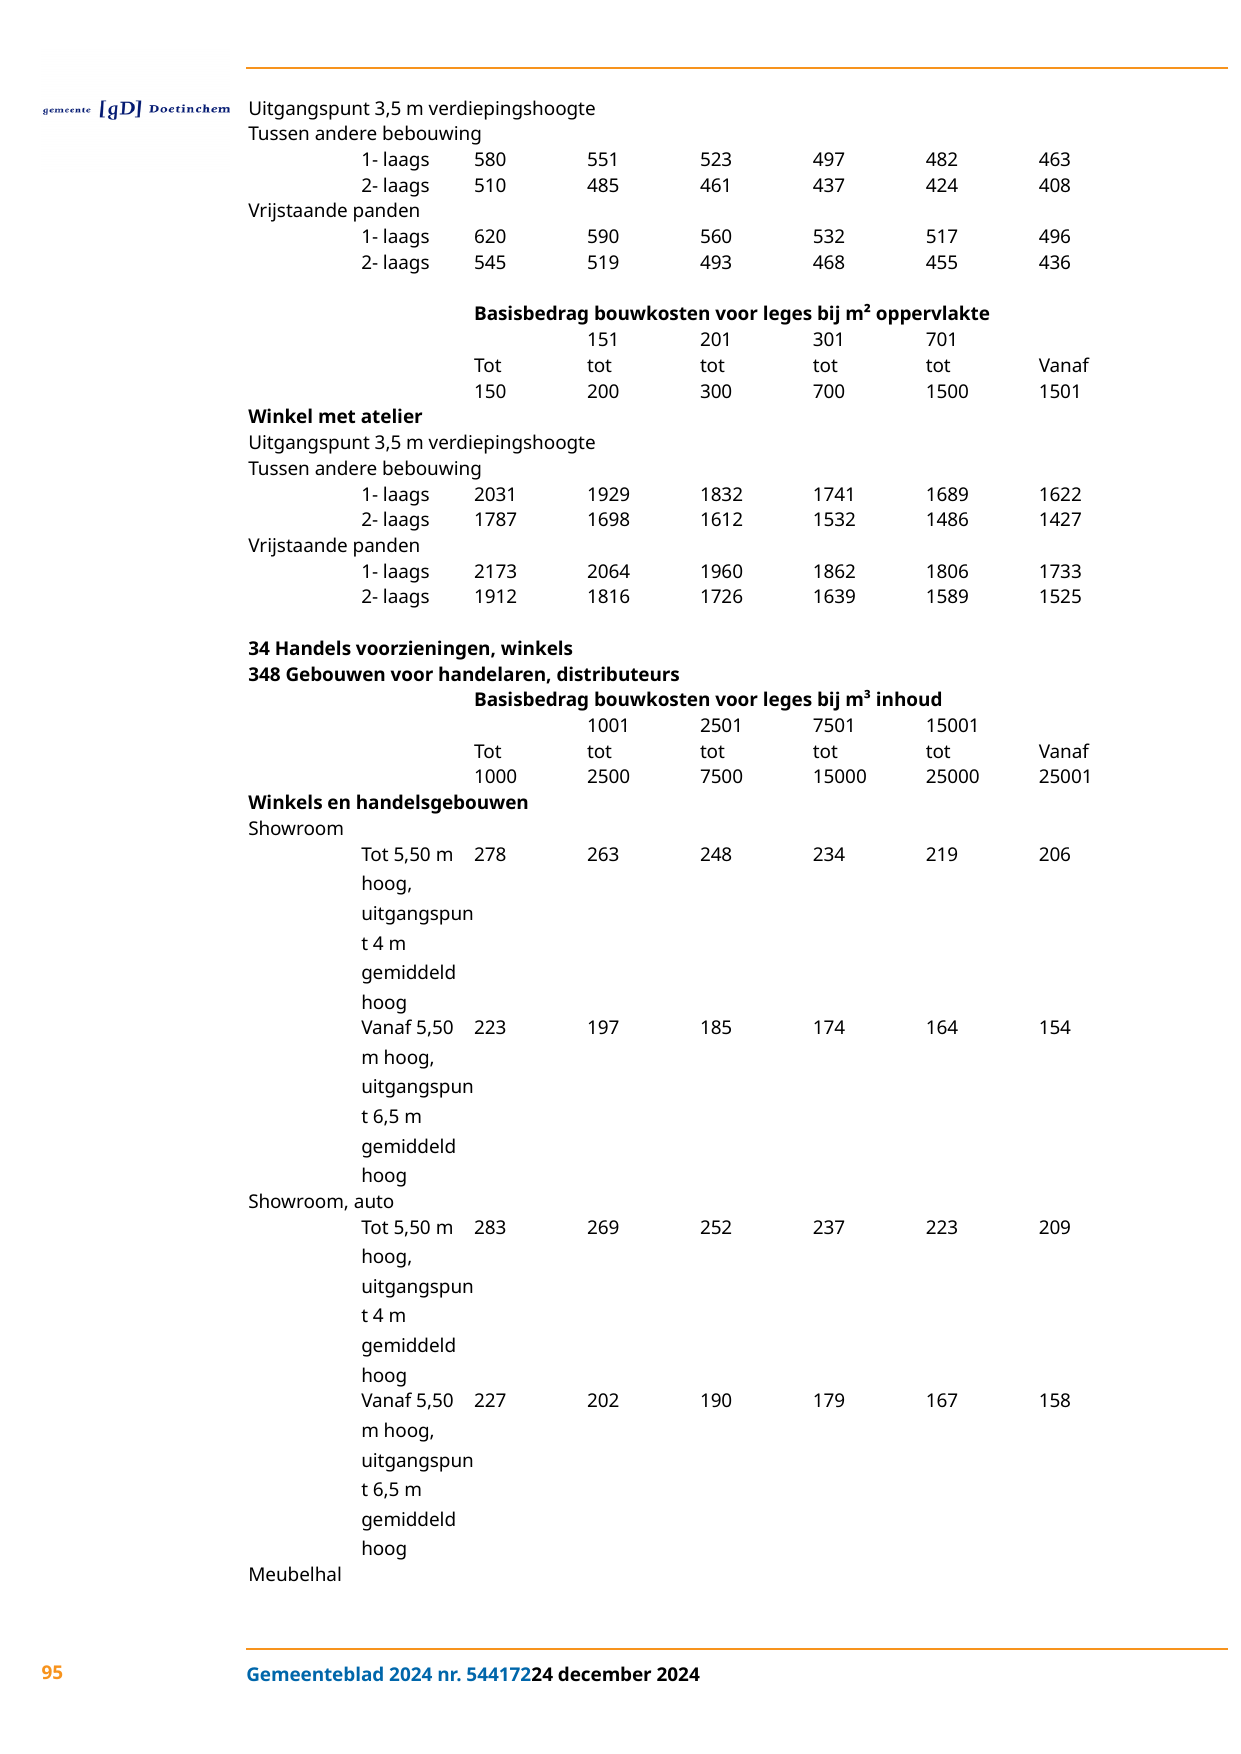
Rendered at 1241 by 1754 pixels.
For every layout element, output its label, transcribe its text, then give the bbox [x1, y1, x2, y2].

table_cell 2500 [587, 764, 700, 789]
table_cell [1039, 815, 1152, 841]
table_cell [926, 815, 1038, 841]
table_cell [1039, 404, 1152, 429]
table_cell [813, 455, 926, 481]
table_cell [813, 815, 926, 841]
table_cell 701 [926, 326, 1038, 352]
table_cell 219 [926, 841, 1038, 1014]
table_cell 150 [474, 378, 587, 403]
table_cell 1816 [587, 584, 700, 609]
table_cell Vanaf [1039, 738, 1152, 764]
table_cell 269 [587, 1214, 700, 1388]
table_cell 551 [587, 146, 700, 172]
table_cell 1- laags [361, 481, 474, 506]
table_cell 252 [700, 1214, 813, 1388]
table_cell [587, 1561, 700, 1587]
table_cell 485 [587, 172, 700, 198]
table_cell [248, 1015, 361, 1188]
table_cell [248, 1214, 361, 1388]
table_cell [248, 172, 361, 198]
table_cell 532 [813, 224, 926, 249]
table_cell [926, 404, 1038, 429]
table_cell 190 [700, 1388, 813, 1561]
table_cell [361, 301, 474, 326]
table_cell Showroom [248, 815, 474, 841]
table_cell 25001 [1039, 764, 1152, 789]
table_cell 424 [926, 172, 1038, 198]
table_cell 1689 [926, 481, 1038, 506]
table_cell [361, 738, 474, 764]
table_cell [587, 404, 700, 429]
table_cell [361, 275, 474, 301]
table_cell [361, 764, 474, 789]
table_cell 201 [700, 326, 813, 352]
table_cell [700, 635, 813, 661]
table_cell [926, 635, 1038, 661]
table_cell [1039, 95, 1152, 121]
table_cell [813, 275, 926, 301]
table_cell Winkel met atelier [248, 404, 474, 429]
table_cell [248, 558, 361, 584]
table_cell [248, 738, 361, 764]
table_cell [926, 198, 1038, 223]
table_cell 463 [1039, 146, 1152, 172]
table_cell 1741 [813, 481, 926, 506]
table_cell [587, 198, 700, 223]
table_cell tot [700, 352, 813, 378]
table_cell [813, 635, 926, 661]
table_cell [813, 121, 926, 146]
table_cell [813, 429, 926, 455]
table_cell [248, 687, 361, 712]
table_cell [1039, 532, 1152, 558]
table_cell [700, 455, 813, 481]
table_cell 263 [587, 841, 700, 1014]
table_cell 2501 [700, 712, 813, 738]
table_cell 15000 [813, 764, 926, 789]
table_cell 1612 [700, 506, 813, 532]
table_cell [1039, 1188, 1152, 1214]
table_cell 497 [813, 146, 926, 172]
table_cell [926, 95, 1038, 121]
table_cell 493 [700, 249, 813, 275]
table_cell [700, 121, 813, 146]
table_cell [474, 275, 587, 301]
table_cell 237 [813, 1214, 926, 1388]
table_cell [587, 609, 700, 635]
table_cell 2- laags [361, 249, 474, 275]
table_cell 590 [587, 224, 700, 249]
table_cell 455 [926, 249, 1038, 275]
table_cell [361, 687, 474, 712]
table_cell 1532 [813, 506, 926, 532]
table_cell 1806 [926, 558, 1038, 584]
table_cell Winkels en handelsgebouwen [248, 790, 700, 815]
table_cell 158 [1039, 1388, 1152, 1561]
table_cell tot [700, 738, 813, 764]
table_cell 209 [1039, 1214, 1152, 1388]
table_cell 1- laags [361, 558, 474, 584]
table_cell 179 [813, 1388, 926, 1561]
table_cell [474, 198, 587, 223]
table_cell [248, 764, 361, 789]
table_cell [926, 275, 1038, 301]
table_cell Meubelhal [248, 1561, 474, 1587]
table_cell [700, 609, 813, 635]
table_cell [813, 1561, 926, 1587]
table_cell 1639 [813, 584, 926, 609]
table_cell [248, 1388, 361, 1561]
table_cell 2031 [474, 481, 587, 506]
table_cell [926, 429, 1038, 455]
table_cell 468 [813, 249, 926, 275]
table_cell 2- laags [361, 506, 474, 532]
table_cell 7500 [700, 764, 813, 789]
table_cell 1- laags [361, 146, 474, 172]
table_cell 7501 [813, 712, 926, 738]
table_cell 206 [1039, 841, 1152, 1014]
table_cell 2- laags [361, 172, 474, 198]
table_cell 25000 [926, 764, 1038, 789]
table_cell 1000 [474, 764, 587, 789]
table_cell [474, 532, 587, 558]
table_cell [474, 1188, 587, 1214]
table_cell Tot [474, 738, 587, 764]
table_cell [248, 301, 361, 326]
table_cell [474, 815, 587, 841]
table_cell Vanaf 5,50 m hoog, uitgangspunt 6,5 m gemiddeld hoog [361, 1015, 474, 1188]
table_cell [813, 404, 926, 429]
table_cell tot [926, 738, 1038, 764]
table_cell 545 [474, 249, 587, 275]
table_cell 1832 [700, 481, 813, 506]
table_cell [926, 455, 1038, 481]
table_cell [926, 121, 1038, 146]
table_cell [474, 326, 587, 352]
table_cell [1039, 198, 1152, 223]
table_cell [1039, 429, 1152, 455]
table_cell [361, 352, 474, 378]
table_cell [587, 815, 700, 841]
table_cell [926, 609, 1038, 635]
table_cell [248, 378, 361, 403]
table_cell 700 [813, 378, 926, 403]
table_cell [700, 275, 813, 301]
table_cell [700, 429, 813, 455]
table_cell [248, 841, 361, 1014]
table_cell [813, 790, 926, 815]
table_cell 234 [813, 841, 926, 1014]
table_cell [248, 584, 361, 609]
table_cell 510 [474, 172, 587, 198]
table_cell tot [813, 738, 926, 764]
table_cell [700, 404, 813, 429]
table_cell 1960 [700, 558, 813, 584]
table_cell [361, 712, 474, 738]
table_cell [248, 249, 361, 275]
table_cell [1039, 121, 1152, 146]
table_cell [926, 661, 1038, 687]
table_cell 496 [1039, 224, 1152, 249]
table_cell [361, 378, 474, 403]
table_cell 1726 [700, 584, 813, 609]
table_cell 1001 [587, 712, 700, 738]
table_cell Vrijstaande panden [248, 532, 474, 558]
table_cell 174 [813, 1015, 926, 1188]
table_cell 200 [587, 378, 700, 403]
table_cell [474, 404, 587, 429]
table_cell [700, 1188, 813, 1214]
table_cell [1039, 275, 1152, 301]
table_cell [587, 532, 700, 558]
table_cell 248 [700, 841, 813, 1014]
table_cell 300 [700, 378, 813, 403]
table_cell 1733 [1039, 558, 1152, 584]
table_cell [1039, 687, 1152, 712]
table_cell [926, 1188, 1038, 1214]
table_cell 227 [474, 1388, 587, 1561]
table_cell 283 [474, 1214, 587, 1388]
table_cell [926, 1561, 1038, 1587]
table_cell 167 [926, 1388, 1038, 1561]
table_cell 620 [474, 224, 587, 249]
table_cell 1912 [474, 584, 587, 609]
table_cell 437 [813, 172, 926, 198]
table_cell 1787 [474, 506, 587, 532]
table_cell [248, 326, 361, 352]
table_cell 436 [1039, 249, 1152, 275]
table_cell [587, 455, 700, 481]
table_cell 1589 [926, 584, 1038, 609]
table_cell [1039, 712, 1152, 738]
table_cell [248, 481, 361, 506]
table_cell [1039, 609, 1152, 635]
table_cell Vanaf [1039, 352, 1152, 378]
table_cell [248, 609, 361, 635]
table_cell [361, 609, 474, 635]
table_cell 519 [587, 249, 700, 275]
table_cell [248, 506, 361, 532]
table_cell [813, 198, 926, 223]
table_cell 1525 [1039, 584, 1152, 609]
table_cell 348 Gebouwen voor handelaren, distributeurs [248, 661, 813, 687]
table_cell 1862 [813, 558, 926, 584]
table_cell 1622 [1039, 481, 1152, 506]
table_cell Tot [474, 352, 587, 378]
table_cell tot [926, 352, 1038, 378]
table_cell [700, 1561, 813, 1587]
picture [41, 47, 231, 172]
table_cell 301 [813, 326, 926, 352]
table_cell 151 [587, 326, 700, 352]
table_cell [700, 790, 813, 815]
table_cell Vrijstaande panden [248, 198, 474, 223]
table_cell [248, 712, 361, 738]
table_cell 154 [1039, 1015, 1152, 1188]
table_cell [1039, 790, 1152, 815]
table_cell 517 [926, 224, 1038, 249]
table_cell [813, 1188, 926, 1214]
table_cell Tot 5,50 m hoog, uitgangspunt 4 m gemiddeld hoog [361, 841, 474, 1014]
table_cell Uitgangspunt 3,5 m verdiepingshoogte [248, 95, 700, 121]
table_cell 34 Handels voorzieningen, winkels [248, 635, 700, 661]
table_cell [474, 1561, 587, 1587]
table_cell [474, 609, 587, 635]
table_cell [1039, 661, 1152, 687]
table_cell [926, 532, 1038, 558]
table_cell 2- laags [361, 584, 474, 609]
table_cell 560 [700, 224, 813, 249]
table_cell 164 [926, 1015, 1038, 1188]
table_cell 523 [700, 146, 813, 172]
table_cell 1486 [926, 506, 1038, 532]
table_cell 461 [700, 172, 813, 198]
table_cell [700, 198, 813, 223]
table_cell [587, 275, 700, 301]
table_cell Showroom, auto [248, 1188, 474, 1214]
table_cell [926, 790, 1038, 815]
table_cell Tussen andere bebouwing [248, 121, 587, 146]
table_cell 580 [474, 146, 587, 172]
table_cell [587, 121, 700, 146]
table_cell [248, 352, 361, 378]
table_cell 15001 [926, 712, 1038, 738]
table_cell [700, 815, 813, 841]
table_cell [1039, 1561, 1152, 1587]
table_cell 1- laags [361, 224, 474, 249]
table_cell [248, 146, 361, 172]
table_cell [813, 532, 926, 558]
table_cell 197 [587, 1015, 700, 1188]
table_cell [813, 661, 926, 687]
table_cell [587, 1188, 700, 1214]
table_cell Uitgangspunt 3,5 m verdiepingshoogte [248, 429, 700, 455]
table_cell tot [587, 738, 700, 764]
table_cell [1039, 635, 1152, 661]
table_cell [813, 95, 926, 121]
table_cell Basisbedrag bouwkosten voor leges bij m² oppervlakte [474, 301, 1152, 326]
table_cell 185 [700, 1015, 813, 1188]
table_cell 1929 [587, 481, 700, 506]
table_cell [361, 326, 474, 352]
table_cell 223 [926, 1214, 1038, 1388]
table_cell 2173 [474, 558, 587, 584]
table_cell Tot 5,50 m hoog, uitgangspunt 4 m gemiddeld hoog [361, 1214, 474, 1388]
table_cell 278 [474, 841, 587, 1014]
table_cell [1039, 326, 1152, 352]
table_cell 408 [1039, 172, 1152, 198]
table_cell 1501 [1039, 378, 1152, 403]
table_cell [1039, 455, 1152, 481]
table_cell 1427 [1039, 506, 1152, 532]
table_cell Basisbedrag bouwkosten voor leges bij m³ inhoud [474, 687, 1038, 712]
table_cell 1698 [587, 506, 700, 532]
table_cell 202 [587, 1388, 700, 1561]
table_cell tot [587, 352, 700, 378]
table_cell 482 [926, 146, 1038, 172]
table_cell 223 [474, 1015, 587, 1188]
table_cell Tussen andere bebouwing [248, 455, 587, 481]
table_cell Vanaf 5,50 m hoog, uitgangspunt 6,5 m gemiddeld hoog [361, 1388, 474, 1561]
table_cell [700, 532, 813, 558]
table_cell [700, 95, 813, 121]
table_cell tot [813, 352, 926, 378]
table_cell [248, 224, 361, 249]
table_cell [248, 275, 361, 301]
table_cell 2064 [587, 558, 700, 584]
table_cell [813, 609, 926, 635]
table_cell [474, 712, 587, 738]
table_cell 1500 [926, 378, 1038, 403]
